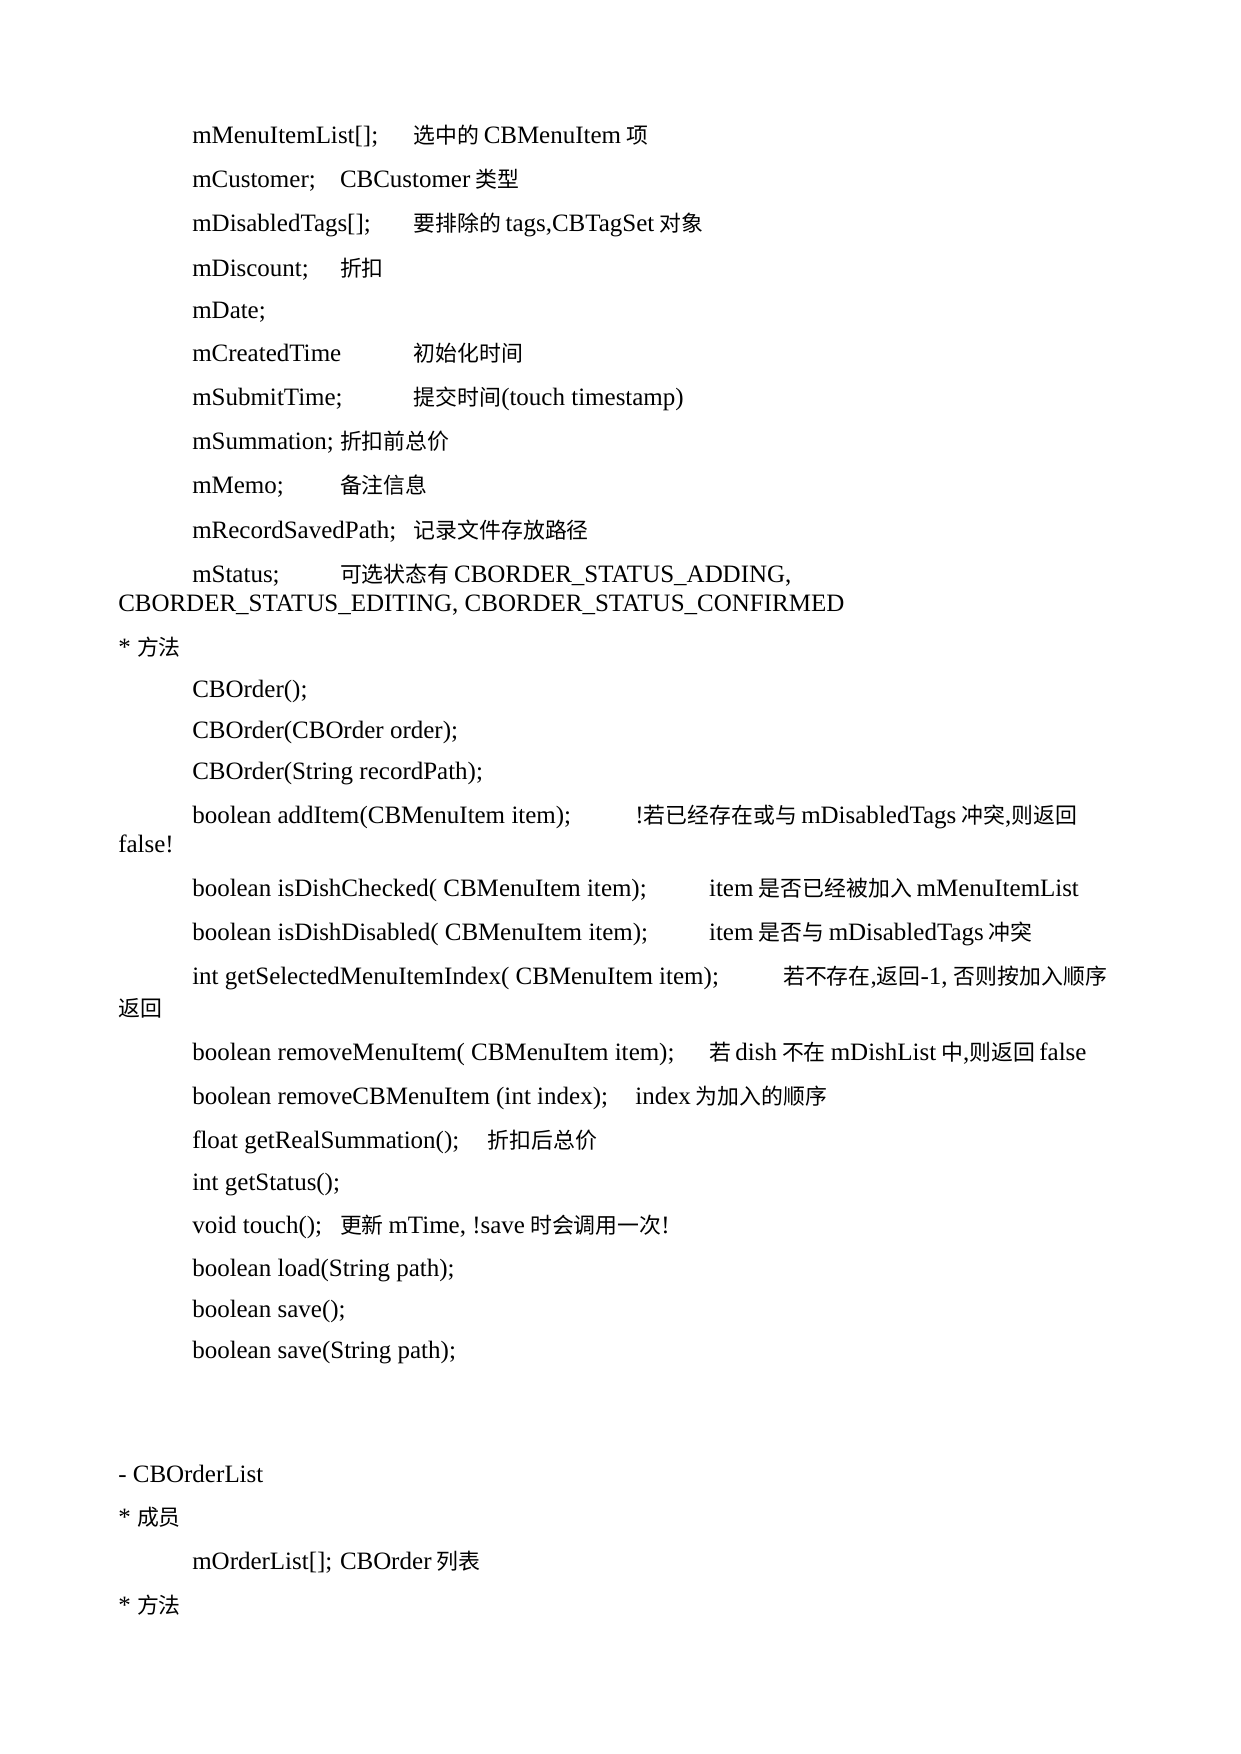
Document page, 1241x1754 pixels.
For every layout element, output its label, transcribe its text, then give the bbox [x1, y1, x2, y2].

text mMemo; 备注信息 [118, 468, 1122, 500]
text CBOrder(String recordPath); [118, 756, 1122, 785]
text void touch(); 更新 mTime, !save时会调用一次! [118, 1208, 1122, 1240]
text CBOrder(CBOrder order); [118, 715, 1122, 744]
text mDate; [118, 295, 1122, 323]
text mSubmitTime; 提交时间(touch timestamp) [118, 380, 1122, 412]
text mRecordSavedPath; 记录文件存放路径 [118, 513, 1122, 544]
text * 成员 [118, 1500, 1122, 1532]
text mCreatedTime 初始化时间 [118, 336, 1122, 368]
text * 方法 [118, 1588, 1122, 1620]
text * 方法 [118, 630, 1122, 661]
text int getStatus(); [118, 1167, 1122, 1196]
text mSummation; 折扣前总价 [118, 424, 1122, 456]
text mOrderList[]; CBOrder列表 [118, 1544, 1122, 1576]
text boolean removeCBMenuItem (int index); index为加入的顺序 [118, 1079, 1122, 1111]
text boolean addItem(CBMenuItem item); !若已经存在或与mDisabledTags冲突,则返回false! [118, 798, 1122, 858]
text CBOrder(); [118, 674, 1122, 703]
text mMenuItemList[]; 选中的CBMenuItem项 [118, 118, 1122, 150]
text mDiscount; 折扣 [118, 251, 1122, 282]
text - CBOrderList [118, 1459, 1122, 1488]
text boolean save(String path); [118, 1335, 1122, 1364]
text boolean save(); [118, 1294, 1122, 1323]
text mCustomer; CBCustomer类型 [118, 162, 1122, 194]
text boolean isDishChecked( CBMenuItem item); item是否已经被加入 mMenuItemList [118, 871, 1122, 902]
text boolean load(String path); [118, 1253, 1122, 1281]
text boolean removeMenuItem( CBMenuItem item); 若dish不在 mDishList中,则返回false [118, 1035, 1122, 1066]
text mStatus; 可选状态有 CBORDER_STATUS_ADDING, CBORDER_STATUS_EDITING, CBORDER_STATUS_CONFIRMED [118, 557, 1122, 617]
text mDisabledTags[]; 要排除的tags,CBTagSet对象 [118, 206, 1122, 238]
text boolean isDishDisabled( CBMenuItem item); item是否与mDisabledTags冲突 [118, 915, 1122, 946]
text int getSelectedMenuItemIndex( CBMenuItem item); 若不存在,返回-1, 否则按加入顺序返回 [118, 959, 1122, 1022]
text float getRealSummation(); 折扣后总价 [118, 1123, 1122, 1155]
